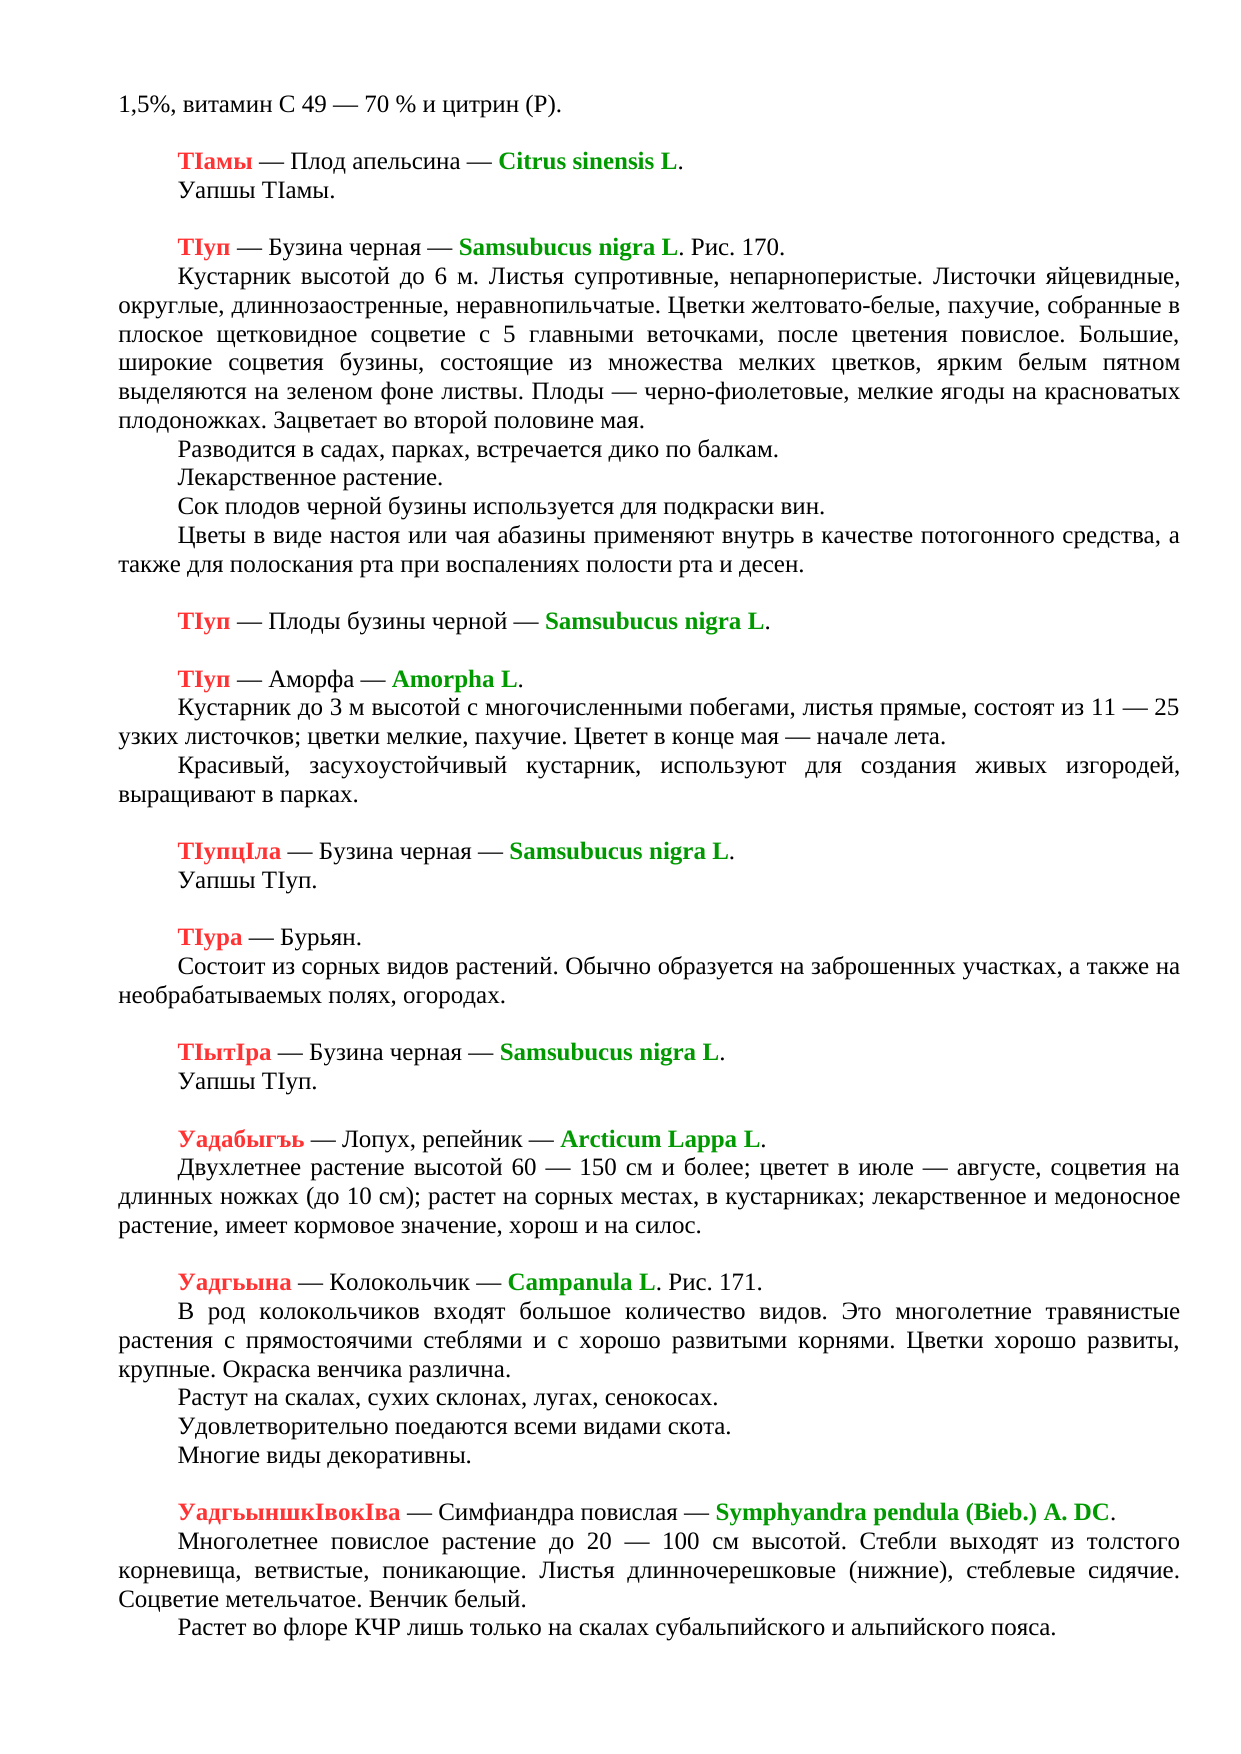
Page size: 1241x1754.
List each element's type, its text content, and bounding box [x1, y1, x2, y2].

text Растет во флоре КЧР лишь только на скалах субальпийского и альпийского пояса. [118, 1612, 1181, 1641]
text Уапшы ТIуп. [118, 865, 1181, 894]
text Двухлетнее растение высотой 60 — 150 см и более; цветет в июле — августе, соцветия на длинных ножках (до 10 см); растет на сорных местах, в кустарниках; лекарственное и медоносное растение, имеет кормовое значение, хорош и на силос. [118, 1152, 1181, 1239]
text Многие виды декоративны. [118, 1440, 1181, 1469]
text ТIуп — Бузина черная — Samsubucus nigra L. Рис. 170. [118, 232, 1181, 261]
text Разводится в садах, парках, встречается дико по балкам. [118, 434, 1181, 462]
text Уадгьына — Колокольчик — Campanula L. Рис. 171. [118, 1267, 1181, 1296]
text В род колокольчиков входят большое количество видов. Это многолетние травянистые растения с прямостоячими стеблями и с хорошо развитыми корнями. Цветки хорошо развиты, крупные. Окраска венчика различна. [118, 1296, 1181, 1382]
text ТIуп — Аморфа — Amorpha L. [118, 664, 1181, 692]
text Состоит из сорных видов растений. Обычно образуется на заброшенных участках, а также на необрабатываемых полях, огородах. [118, 951, 1181, 1009]
text Многолетнее повислое растение до 20 — 100 см высотой. Стебли выходят из толстого корневища, ветвистые, поникающие. Листья длинночерешковые (нижние), стеблевые сидячие. Соцветие метельчатое. Венчик белый. [118, 1526, 1181, 1612]
text ТIытIра — Бузина черная — Samsubucus nigra L. [118, 1037, 1181, 1066]
text Уапшы ТIуп. [118, 1066, 1181, 1095]
text Цветы в виде настоя или чая абазины применяют внутрь в качестве потогонного средства, а также для полоскания рта при воспалениях полости рта и десен. [118, 520, 1181, 577]
text Растут на скалах, сухих склонах, лугах, сенокосах. [118, 1382, 1181, 1411]
text Лекарственное растение. [118, 462, 1181, 491]
text Красивый, засухоустойчивый кустарник, используют для создания живых изгородей, выращивают в парках. [118, 750, 1181, 807]
text Уапшы ТIамы. [118, 175, 1181, 204]
text 1,5%, витамин C 49 — 70 % и цитрин (Р). [118, 89, 1181, 117]
text Сок плодов черной бузины используется для подкраски вин. [118, 491, 1181, 520]
text Уадабыгъь — Лопух, репейник — Arcticum Lappa L. [118, 1124, 1181, 1152]
text ТIура — Бурьян. [118, 922, 1181, 951]
text Кустарник до 3 м высотой с многочисленными побегами, листья прямые, состоят из 11 — 25 узких листочков; цветки мелкие, пахучие. Цветет в конце мая — начале лета. [118, 692, 1181, 750]
text ТIупцIла — Бузина черная — Samsubucus nigra L. [118, 836, 1181, 865]
text УадгьыншкIвокIва — Симфиандра повислая — Symphyandra pendula (Bieb.) A. DC. [118, 1497, 1181, 1526]
text Кустарник высотой до 6 м. Листья супротивные, непарноперистые. Листочки яйцевидные, округлые, длиннозаостренные, неравнопильчатые. Цветки желтовато-белые, пахучие, собранные в плоское щетковидное соцветие с 5 главными веточками, после цветения повислое. Большие, широкие соцветия бузины, состоящие из множества мелких цветков, ярким белым пятном выделяются на зеленом фоне листвы. Плоды — черно-фиолетовые, мелкие ягоды на красноватых плодоножках. Зацветает во второй половине мая. [118, 261, 1181, 434]
text ТIамы — Плод апельсина — Citrus sinensis L. [118, 146, 1181, 175]
text ТIуп — Плоды бузины черной — Samsubucus nigra L. [118, 606, 1181, 635]
text Удовлетворительно поедаются всеми видами скота. [118, 1411, 1181, 1440]
